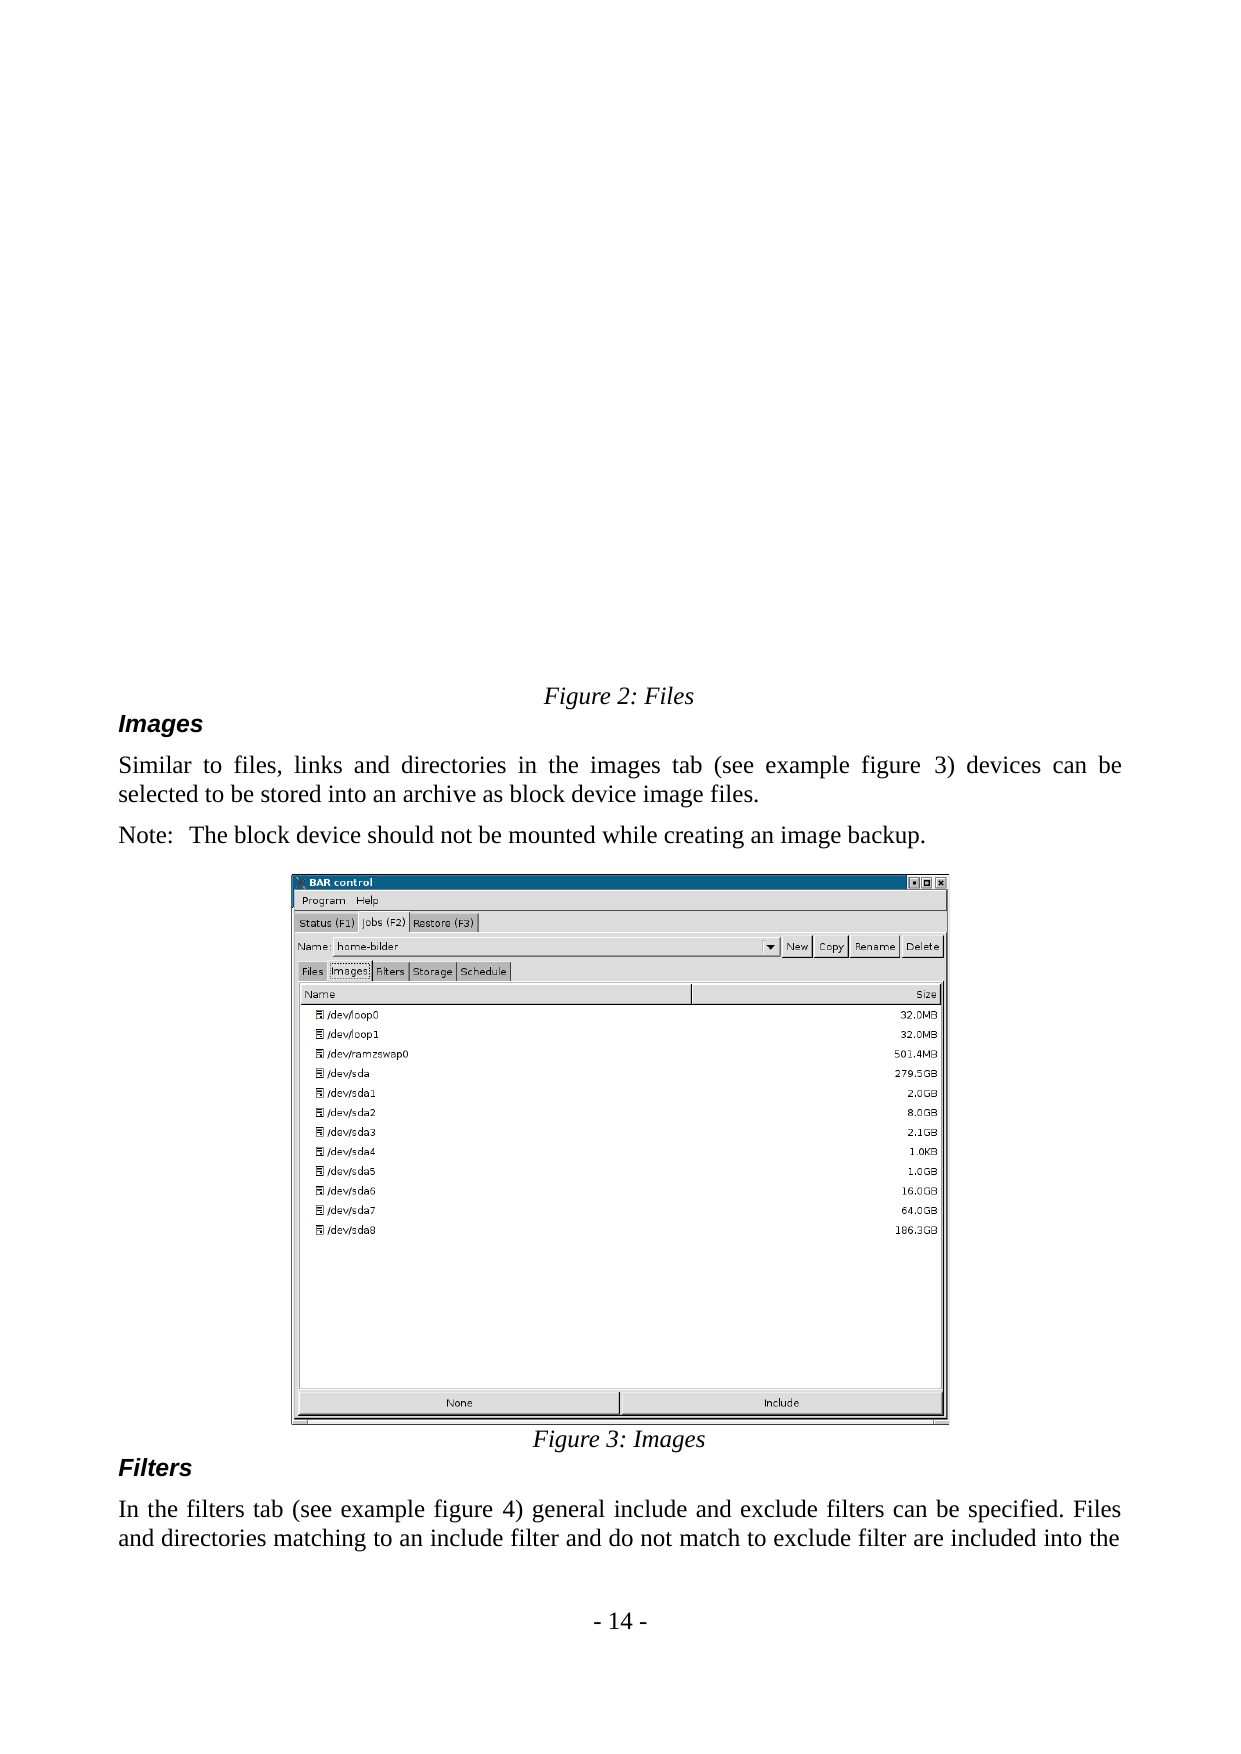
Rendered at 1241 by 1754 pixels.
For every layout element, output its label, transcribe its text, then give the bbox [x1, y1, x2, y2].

subtitle [291, 862, 949, 874]
text In the filters tab (see example figure 4) general include and exclude filters can be specified. Files and directories matching to an include filter and do not match to exclude filter are included into the [118, 1494, 1122, 1552]
text Figure 3: Images [291, 1425, 949, 1453]
text Figure 2: Files [291, 131, 949, 709]
text Similar to files, links and directories in the images tab (see example figure 3) devices can be selected to be stored into an archive as block device image files. [118, 751, 1122, 808]
picture [291, 874, 950, 1425]
text Note: The block device should not be mounted while creating an image backup. [118, 821, 1122, 849]
subtitle Images [118, 118, 1122, 738]
subtitle Filters [118, 1425, 1122, 1482]
